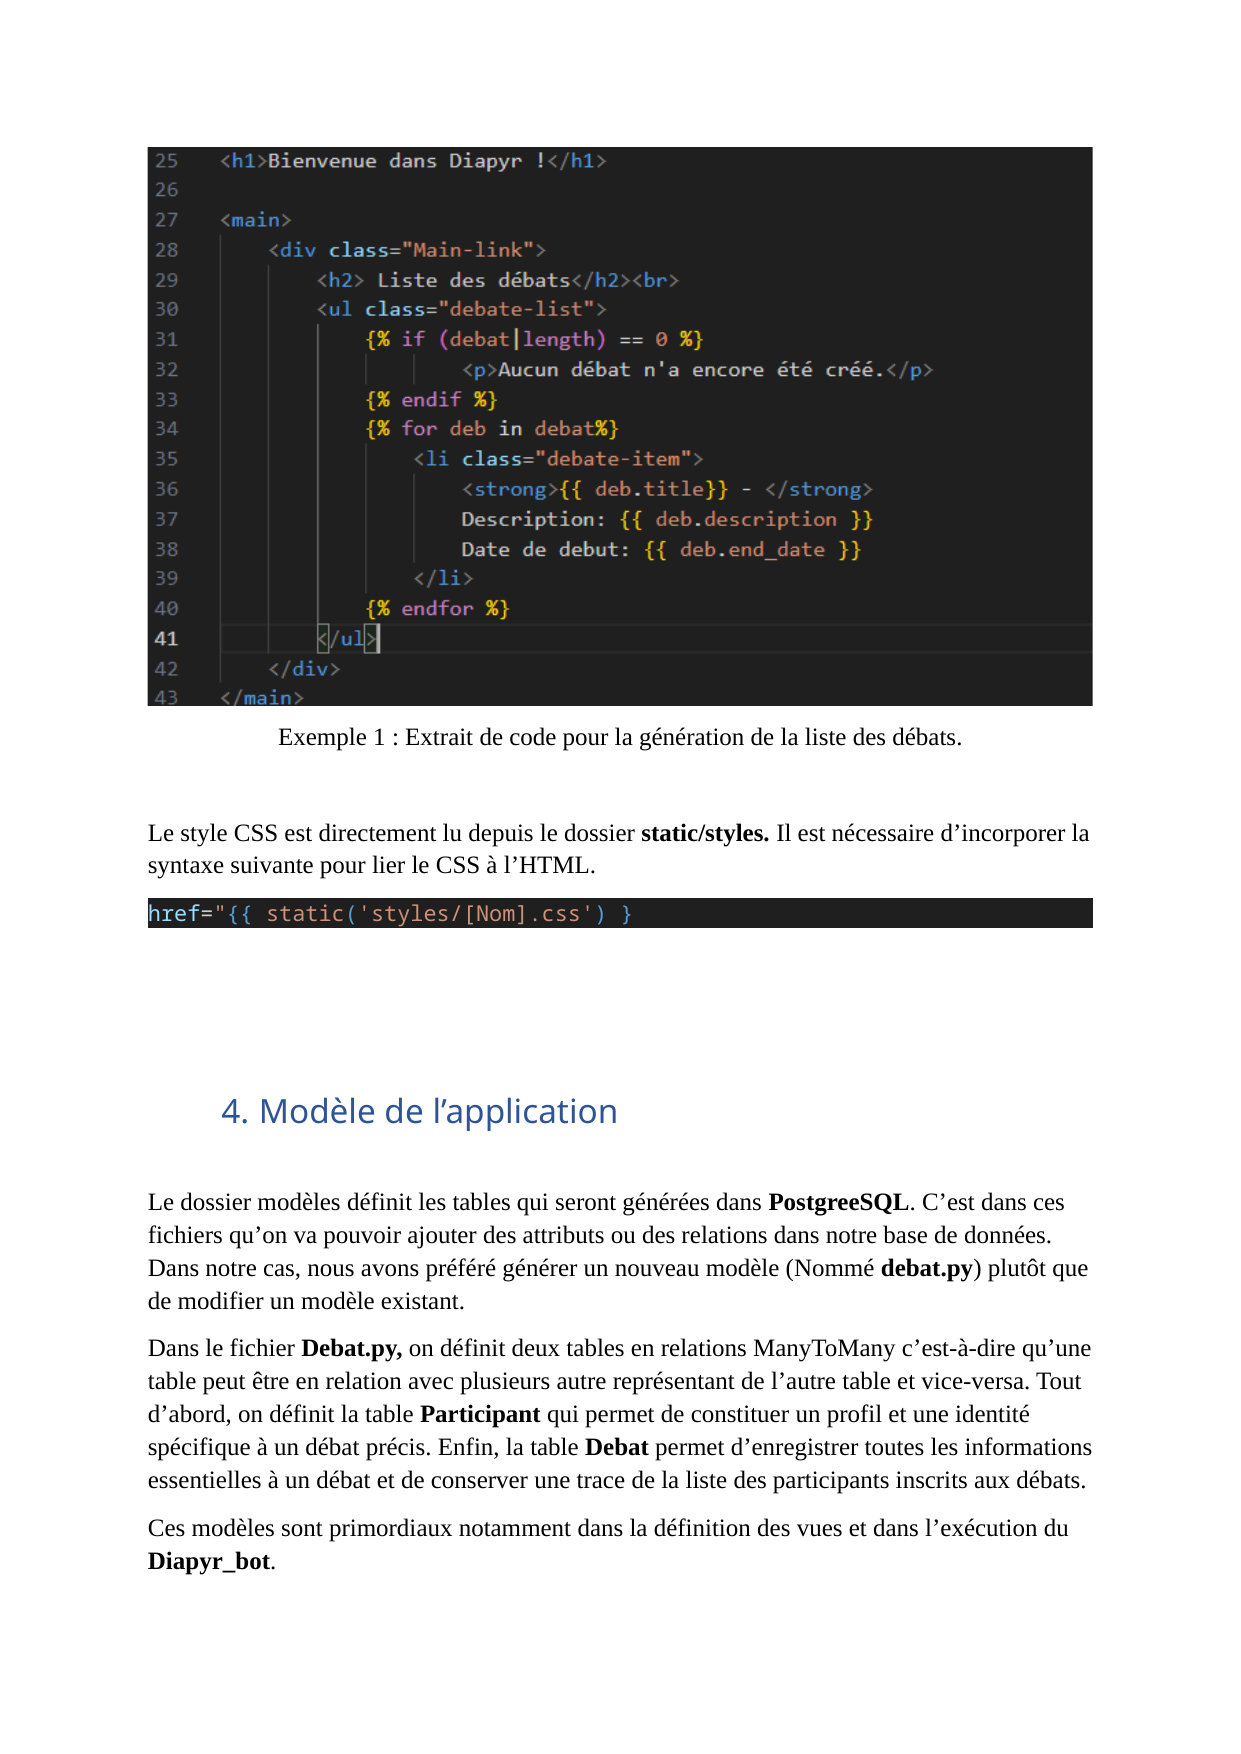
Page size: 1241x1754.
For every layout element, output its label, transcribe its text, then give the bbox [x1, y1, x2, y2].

text Dans le fichier Debat.py, on définit deux tables en relations ManyToMany c’est-à-dire qu’une table peut être en relation avec plusieurs autre représentant de l’autre table et vice-versa. Tout d’abord, on définit la table Participant qui permet de constituer un profil et une identité spécifique à un débat précis. Enfin, la table Debat permet d’enregistrer toutes les informations essentielles à un débat et de conserver une trace de la liste des participants inscrits aux débats. [148, 1333, 1093, 1494]
text Ces modèles sont primordiaux notamment dans la définition des vues et dans l’exécution du Diapyr_bot. [148, 1513, 1093, 1575]
text Le dossier modèles définit les tables qui seront générées dans PostgreeSQL. C’est dans ces fichiers qu’on va pouvoir ajouter des attributs ou des relations dans notre base de données. Dans notre cas, nous avons préféré générer un nouveau modèle (Nommé debat.py) plutôt que de modifier un modèle existant. [148, 1187, 1093, 1314]
text Exemple 1 : Extrait de code pour la génération de la liste des débats. [148, 722, 1093, 751]
text href="{{ static('styles/[Nom].css') } [148, 898, 1093, 928]
text Le style CSS est directement lu depuis le dossier static/styles. Il est nécessaire d’incorporer la syntaxe suivante pour lier le CSS à l’HTML. [148, 818, 1093, 879]
list Modèle de l’application [221, 1087, 1093, 1133]
